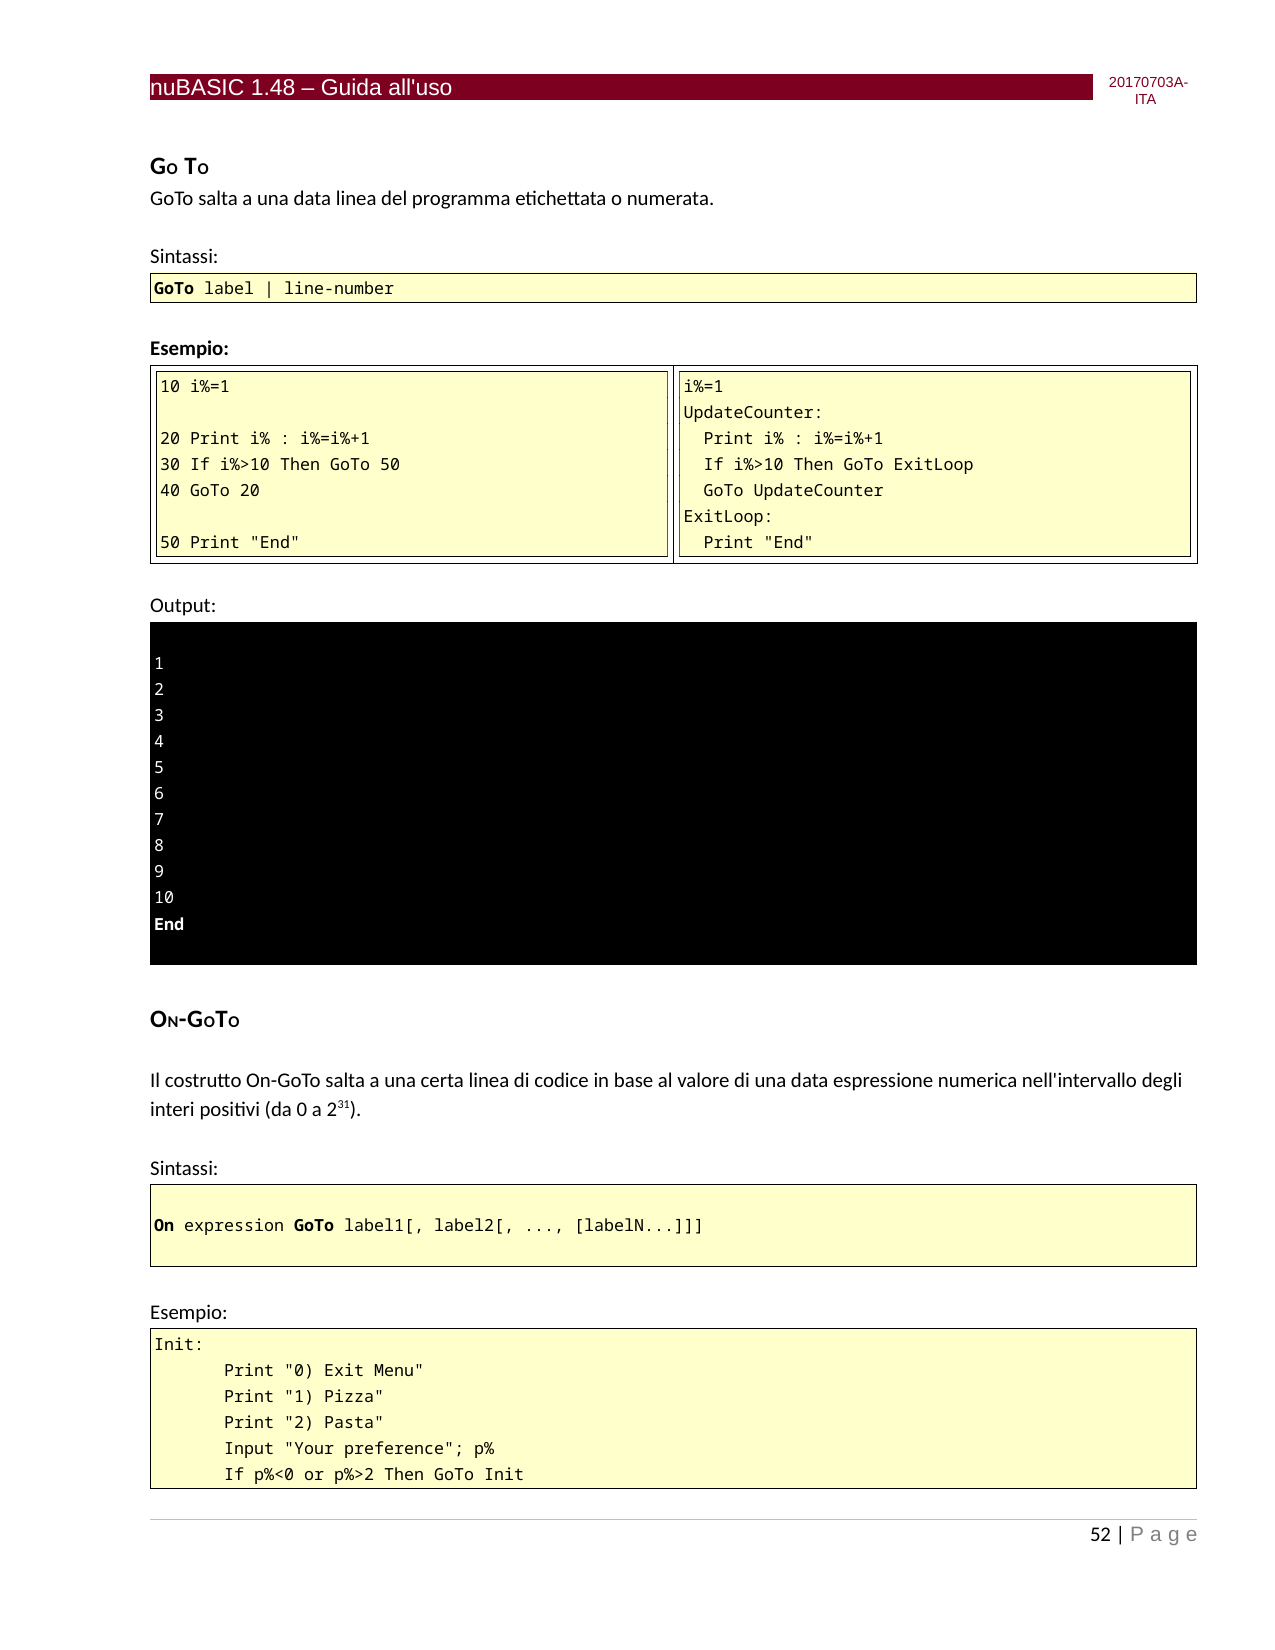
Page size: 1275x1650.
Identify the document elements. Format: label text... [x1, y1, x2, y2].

list 6 [151, 778, 1196, 804]
list Init: [151, 1329, 1196, 1354]
subtitle On-GoTo [150, 1003, 1197, 1034]
list 7 [151, 804, 1196, 830]
text Il costrutto On-GoTo salta a una certa linea di codice in base al valore di una data espressione numerica nell'intervallo degli interi positivi (da 0 a 231). [150, 1067, 1197, 1122]
list On expression GoTo label1[, label2[, ..., [labelN...]]] [151, 1210, 1196, 1236]
list GoTo label | line-number [151, 274, 1196, 302]
list Input "Your preference"; p% [151, 1432, 1196, 1458]
list Print "2) Pasta" [151, 1406, 1196, 1432]
text GoTo salta a una data linea del programma etichettata o numerata. [150, 185, 1197, 210]
list Print "0) Exit Menu" [151, 1354, 1196, 1380]
text Output: [150, 592, 1197, 618]
list If p%<0 or p%>2 Then GoTo Init [151, 1458, 1196, 1488]
list 3 [151, 700, 1196, 726]
list 5 [151, 752, 1196, 778]
list Print "1) Pizza" [151, 1380, 1196, 1406]
list 10 [151, 882, 1196, 908]
text Sintassi: [150, 243, 1197, 269]
list 2 [151, 674, 1196, 700]
list End [151, 908, 1196, 934]
table_header 10 i%=1 20 Print i% : i%=i%+1 30 If i%>10 Then GoTo 50 40 GoTo 20 50 Print "End" [151, 366, 673, 563]
table_header i%=1 UpdateCounter: Print i% : i%=i%+1 If i%>10 Then GoTo ExitLoop GoTo UpdateCounter ExitLoop: Print "End" [674, 366, 1197, 563]
text Esempio: [150, 1299, 1197, 1324]
text Esempio: [150, 336, 1197, 361]
subtitle Go To [150, 150, 1197, 181]
list 4 [151, 726, 1196, 752]
text Sintassi: [150, 1155, 1197, 1180]
list 8 [151, 830, 1196, 856]
list 9 [151, 856, 1196, 882]
list 1 [151, 648, 1196, 674]
